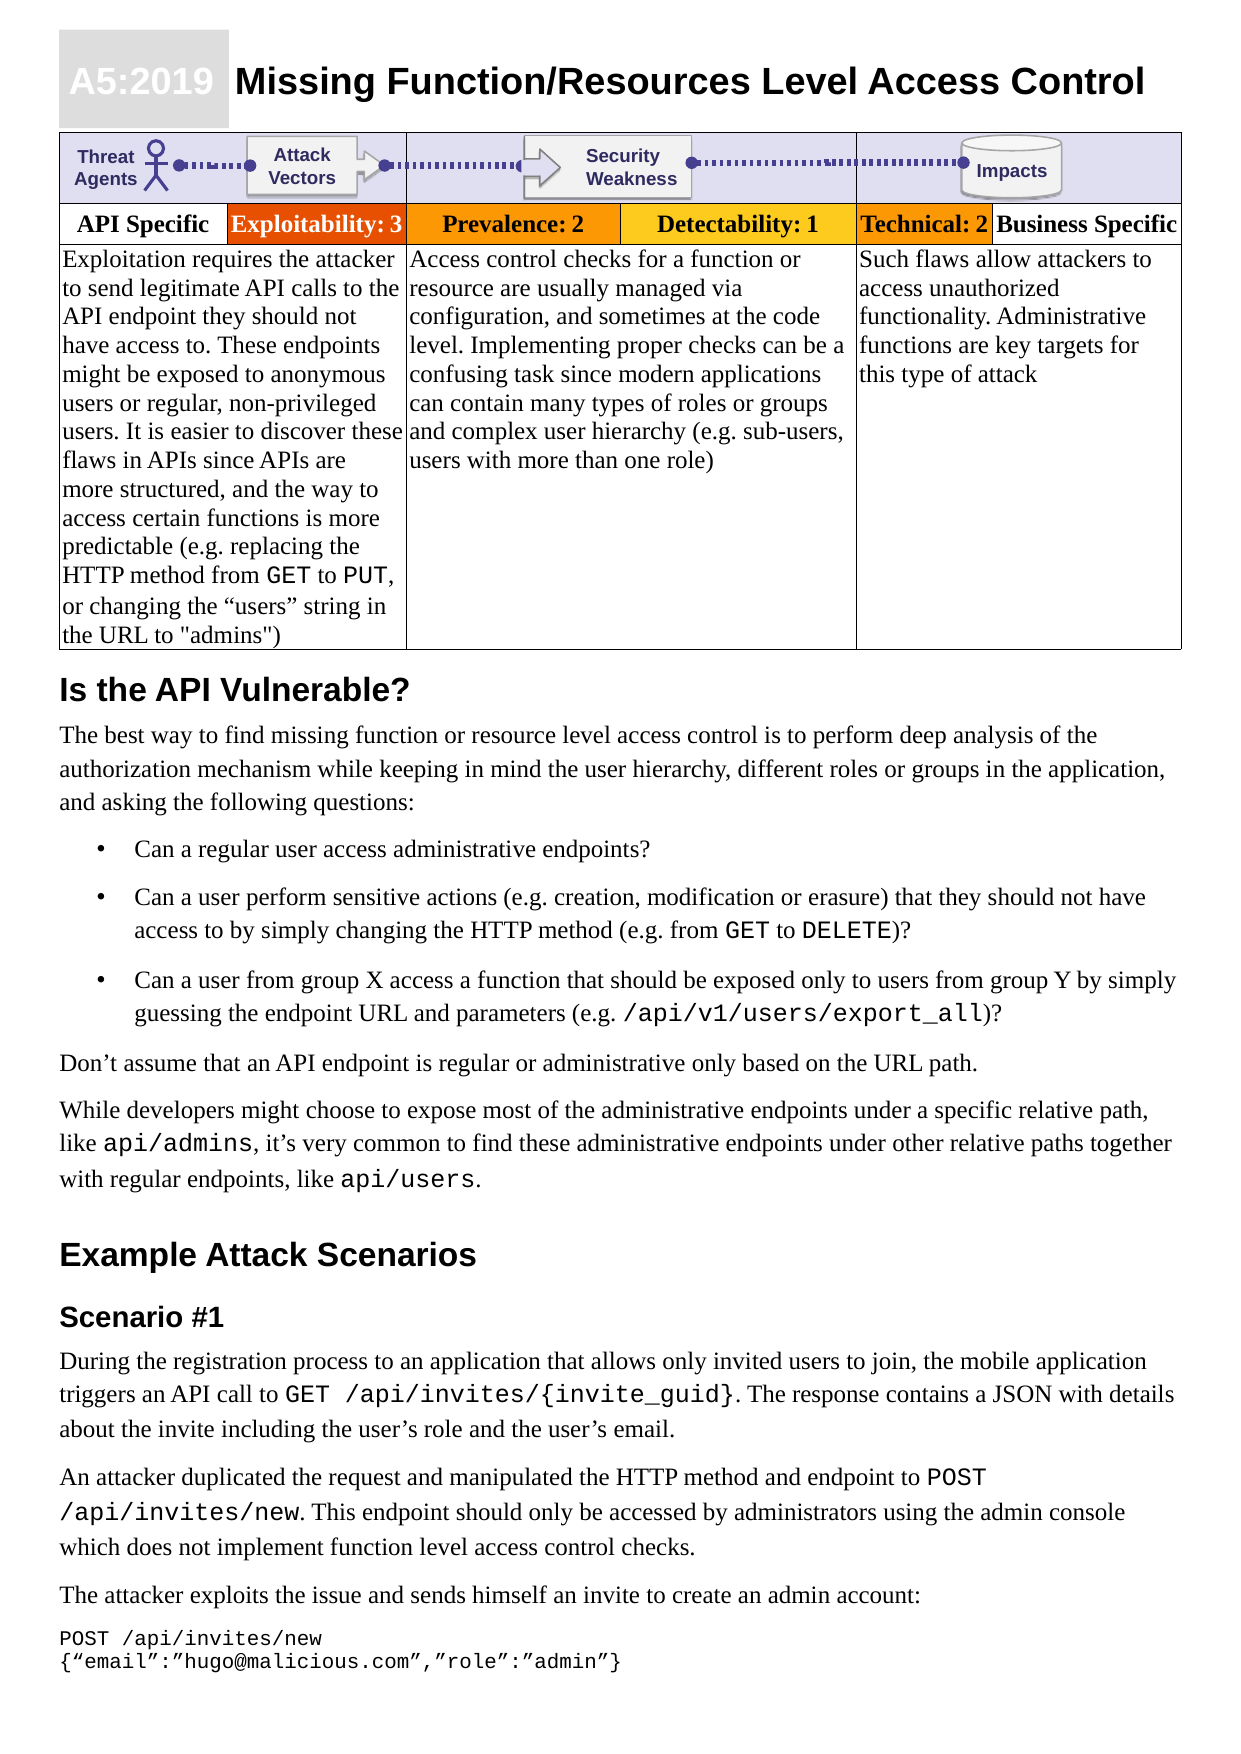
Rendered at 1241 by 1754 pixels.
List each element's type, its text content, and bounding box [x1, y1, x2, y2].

subtitle Is the API Vulnerable? [59, 669, 1181, 708]
text The attacker exploits the issue and sends himself an invite to create an admin account: [59, 1580, 1181, 1609]
list Can a user perform sensitive actions (e.g. creation, modification or erasure) that they should not have access to by simply changing the HTTP method (e.g. from GET to DELETE)? [97, 882, 1181, 946]
text During the registration process to an application that allows only invited users to join, the mobile application triggers an API call to GET /api/invites/{invite_guid}. The response contains a JSON with details about the invite including the user’s role and the user’s email. [59, 1346, 1181, 1443]
table_header [227, 133, 406, 203]
text POST /api/invites/new [59, 1628, 1181, 1651]
subtitle Scenario #1 [59, 1300, 1181, 1334]
table_cell API Specific [60, 204, 227, 244]
text Don’t assume that an API endpoint is regular or administrative only based on the URL path. [59, 1048, 1181, 1077]
table_header [857, 133, 992, 203]
table_cell Exploitation requires the attacker to send legitimate API calls to the API endpoint they should not have access to. These endpoints might be exposed to anonymous users or regular, non-privileged users. It is easier to discover these flaws in APIs since APIs are more structured, and the way to access certain functions is more predictable (e.g. replacing the HTTP method from GET to PUT, or changing the “users” string in the URL to "admins") [60, 245, 406, 648]
table_cell Detectability: 1 [621, 204, 856, 244]
text An attacker duplicated the request and manipulated the HTTP method and endpoint to POST /api/invites/new. This endpoint should only be accessed by administrators using the admin console which does not implement function level access control checks. [59, 1462, 1181, 1561]
table_header [60, 133, 227, 203]
text The best way to find missing function or resource level access control is to perform deep analysis of the authorization mechanism while keeping in mind the user hierarchy, different roles or groups in the application, and asking the following questions: [59, 721, 1181, 815]
table_header [992, 133, 1181, 203]
table_cell Such flaws allow attackers to access unauthorized functionality. Administrative functions are key targets for this type of attack [857, 245, 1181, 648]
list Can a regular user access administrative endpoints? [97, 834, 1181, 863]
text {“email”:”hugo@malicious.com”,”role”:”admin”} [59, 1651, 1181, 1675]
text While developers might choose to expose most of the administrative endpoints under a specific relative path, like api/admins, it’s very common to find these administrative endpoints under other relative paths together with regular endpoints, like api/users. [59, 1096, 1181, 1194]
table_cell Access control checks for a function or resource are usually managed via configuration, and sometimes at the code level. Implementing proper checks can be a confusing task since modern applications can contain many types of roles or groups and complex user hierarchy (e.g. sub-users, users with more than one role) [407, 245, 856, 648]
table_cell Business Specific [993, 204, 1181, 244]
table_header [620, 133, 856, 203]
table_header [407, 133, 620, 203]
subtitle Example Attack Scenarios [59, 1234, 1181, 1273]
list Can a user from group X access a function that should be exposed only to users from group Y by simply guessing the endpoint URL and parameters (e.g. /api/v1/users/export_all)? [97, 965, 1181, 1029]
table_cell Technical: 2 [857, 204, 992, 244]
table_cell Prevalence: 2 [407, 204, 620, 244]
table_cell Exploitability: 3 [228, 204, 406, 244]
